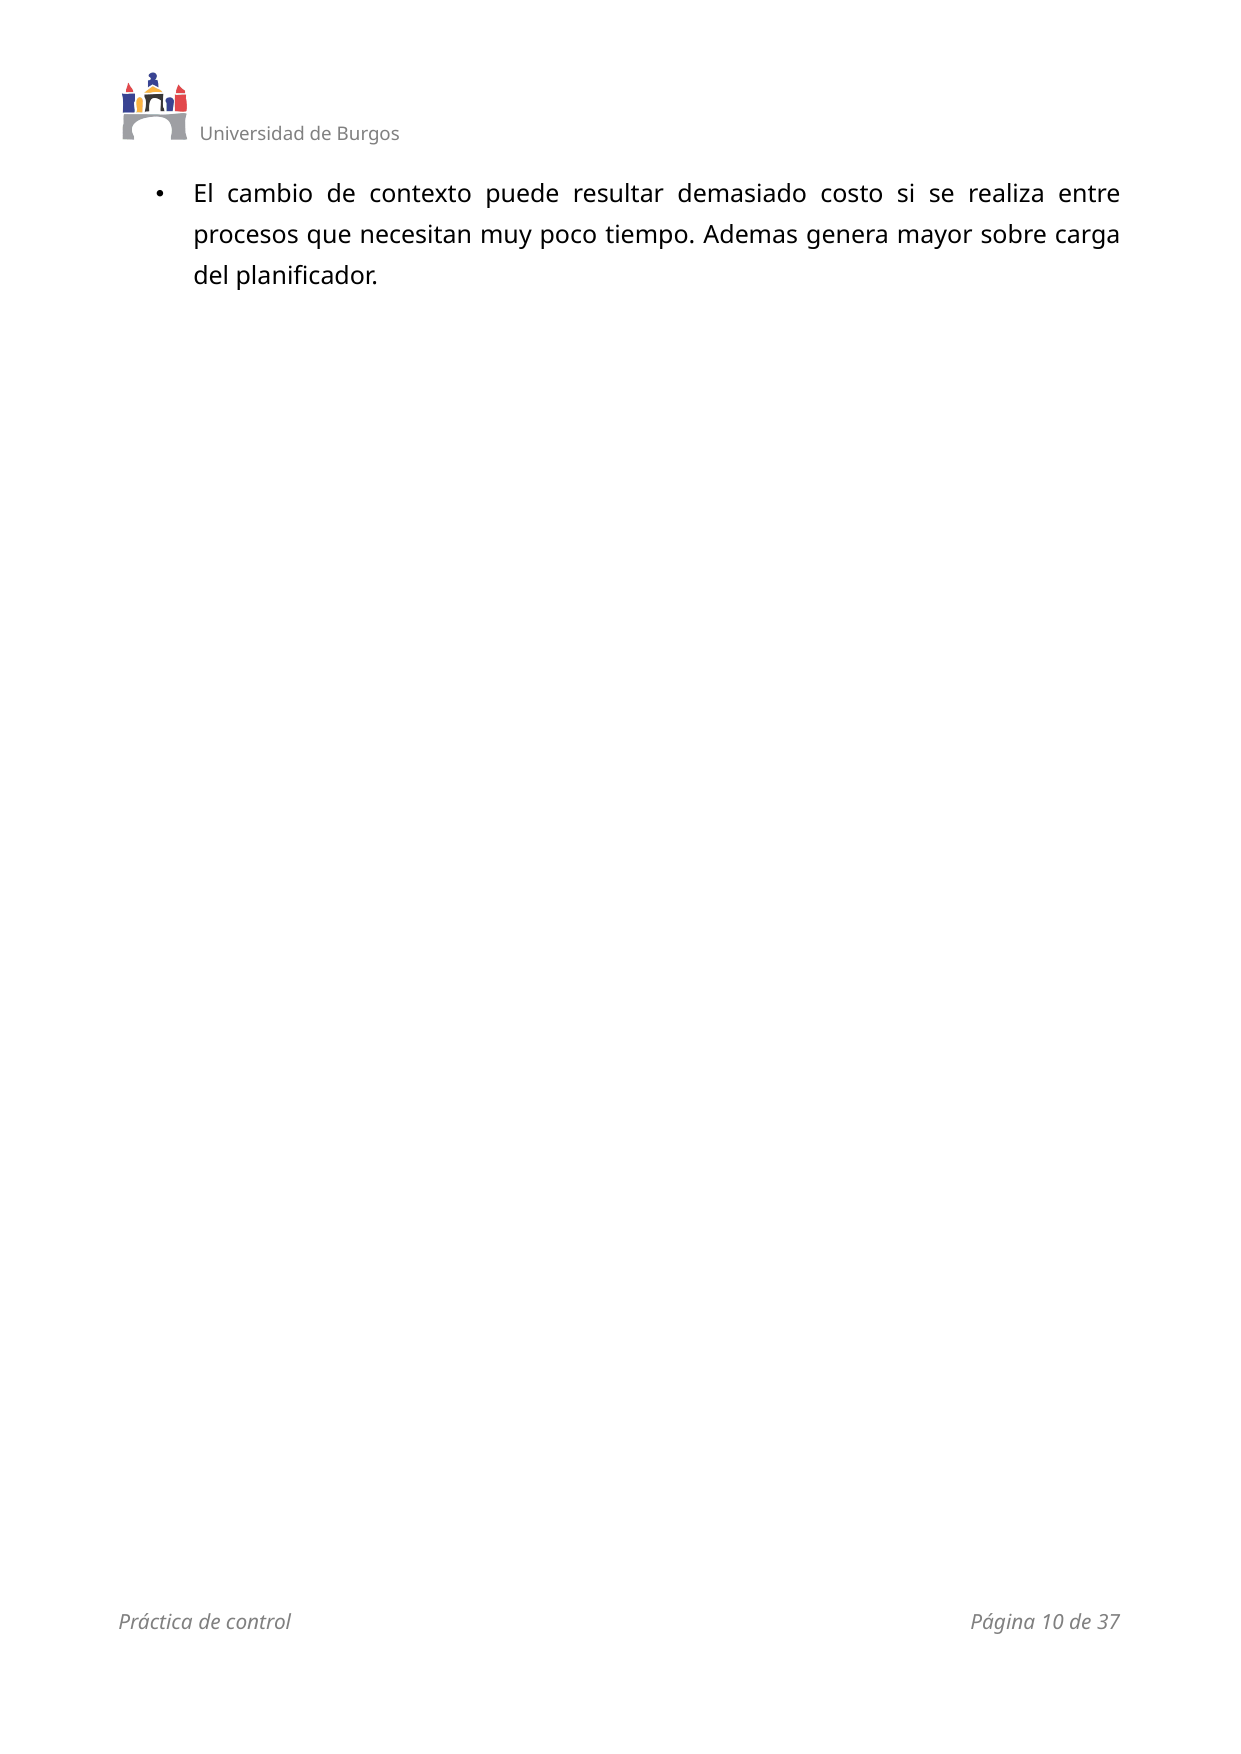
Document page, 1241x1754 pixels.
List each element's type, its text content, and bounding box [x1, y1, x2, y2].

picture [117, 72, 189, 142]
list El cambio de contexto puede resultar demasiado costo si se realiza entre procesos que necesitan muy poco tiempo. Ademas genera mayor sobre carga del planificador. [156, 176, 1122, 292]
